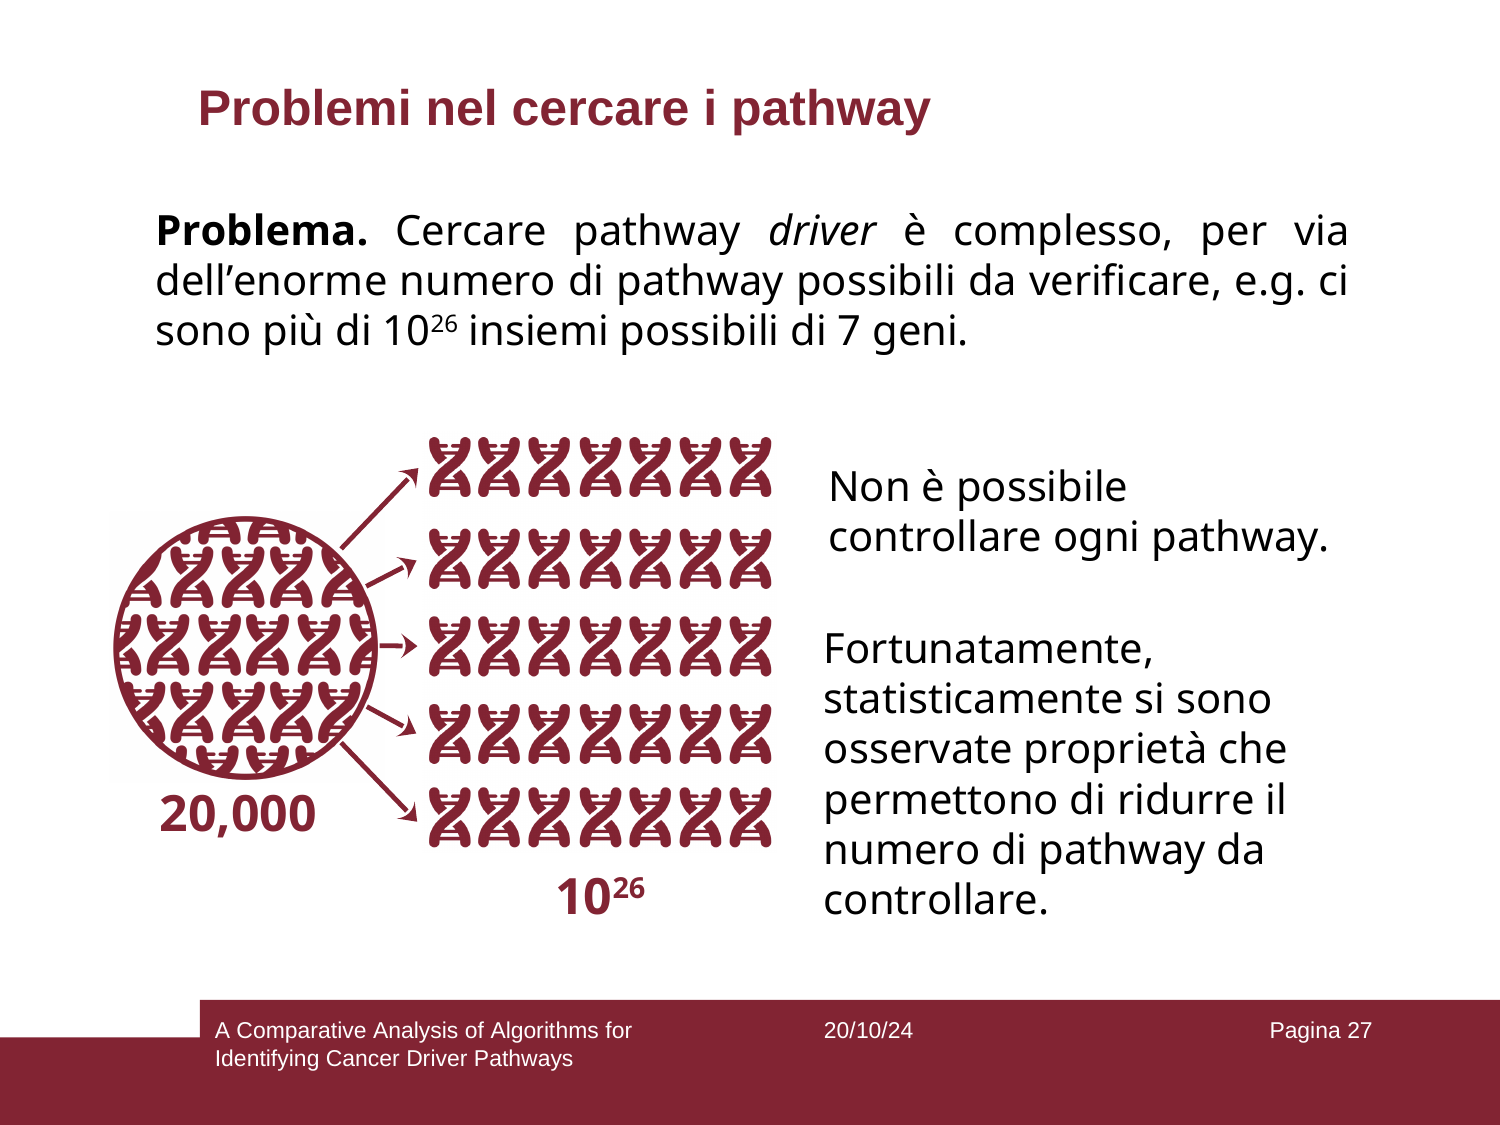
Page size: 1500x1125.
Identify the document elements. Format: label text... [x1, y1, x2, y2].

text_box A Comparative Analysis of Algorithms for Identifying Cancer Driver Pathways [199, 1008, 676, 1084]
text_box Pagina <number> [1074, 1008, 1388, 1084]
text_box Fortunatamente, statisticamente si sono osservate proprietà che permettono di ridurre il numero di pathway da controllare. [809, 614, 1448, 880]
picture [422, 431, 777, 853]
title 1026 [540, 856, 663, 940]
picture [109, 511, 385, 784]
title 20,000 [145, 774, 342, 858]
text_box Non è possibile controllare ogni pathway. [813, 452, 1361, 568]
title Problemi nel cercare i pathway [183, 67, 1400, 150]
text_box Problema. Cercare pathway driver è complesso, per via dell’enorme numero di pathway possibili da verificare, e.g. ci sono più di 1026 insiemi possibili di 7 geni. [140, 196, 1391, 362]
text_box 20/10/24 [712, 1008, 1026, 1084]
